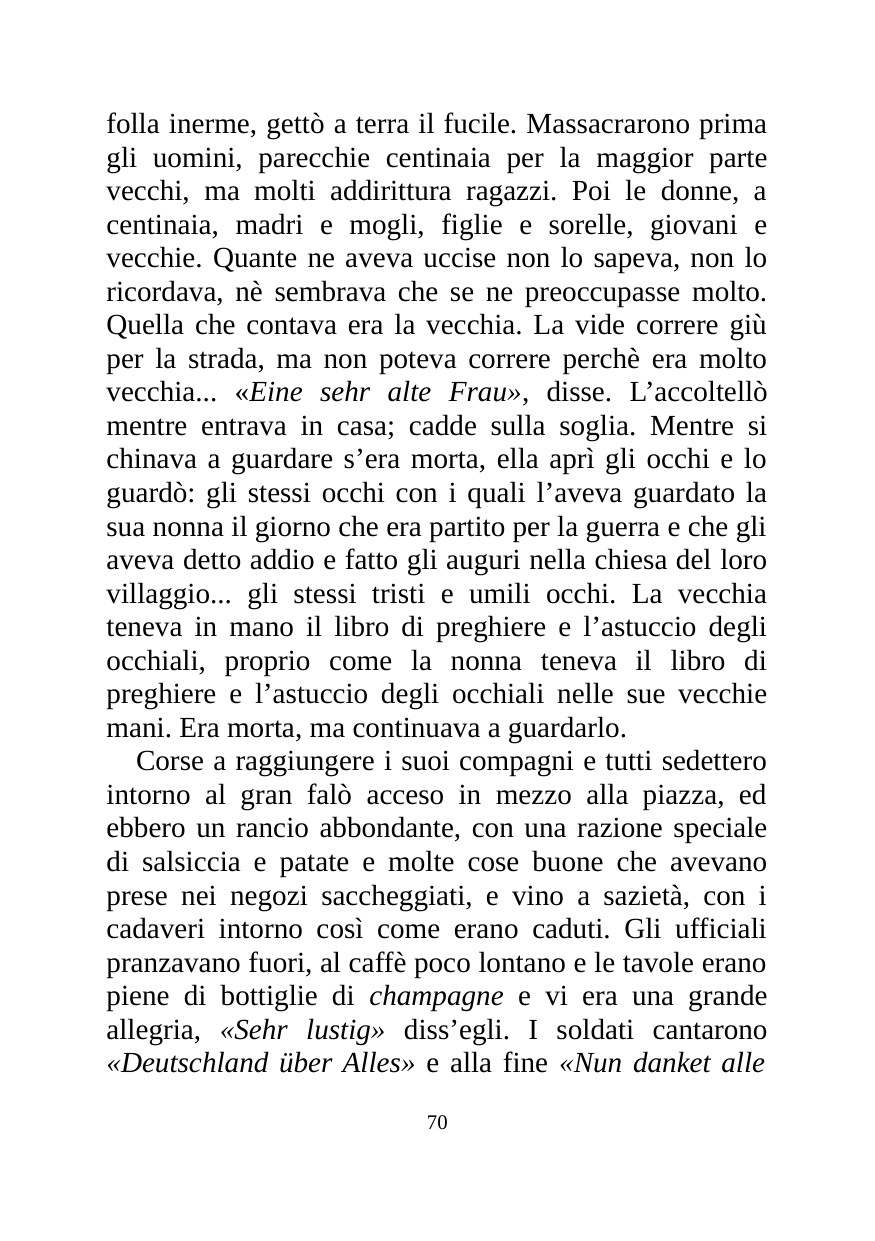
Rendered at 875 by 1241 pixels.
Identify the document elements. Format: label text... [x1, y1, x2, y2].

text Corse a raggiungere i suoi compagni e tutti sedettero intorno al gran falò acceso in mezzo alla piazza, ed ebbero un rancio abbondante, con una razione speciale di salsiccia e patate e molte cose buone che avevano prese nei negozi saccheggiati, e vino a sazietà, con i cadaveri intorno così come erano caduti. Gli ufficiali pranzavano fuori, al caffè poco lontano e le tavole erano piene di bottiglie di champagne e vi era una grande allegria, «Sehr lustig» diss’egli. I soldati cantarono «Deutschland über Alles» e alla fine «Nun danket alle [106, 743, 768, 1079]
text folla inerme, gettò a terra il fucile. Massacrarono prima gli uomini, parecchie centinaia per la maggior parte vecchi, ma molti addirittura ragazzi. Poi le donne, a centinaia, madri e mogli, figlie e sorelle, giovani e vecchie. Quante ne aveva uccise non lo sapeva, non lo ricordava, nè sembrava che se ne preoccupasse molto. Quella che contava era la vecchia. La vide correre giù per la strada, ma non poteva correre perchè era molto vecchia... «Eine sehr alte Frau», disse. L’accoltellò mentre entrava in casa; cadde sulla soglia. Mentre si chinava a guardare s’era morta, ella aprì gli occhi e lo guardò: gli stessi occhi con i quali l’aveva guardato la sua nonna il giorno che era partito per la guerra e che gli aveva detto addio e fatto gli auguri nella chiesa del loro villaggio... gli stessi tristi e umili occhi. La vecchia teneva in mano il libro di preghiere e l’astuccio degli occhiali, proprio come la nonna teneva il libro di preghiere e l’astuccio degli occhiali nelle sue vecchie mani. Era morta, ma continuava a guardarlo. [106, 106, 768, 743]
